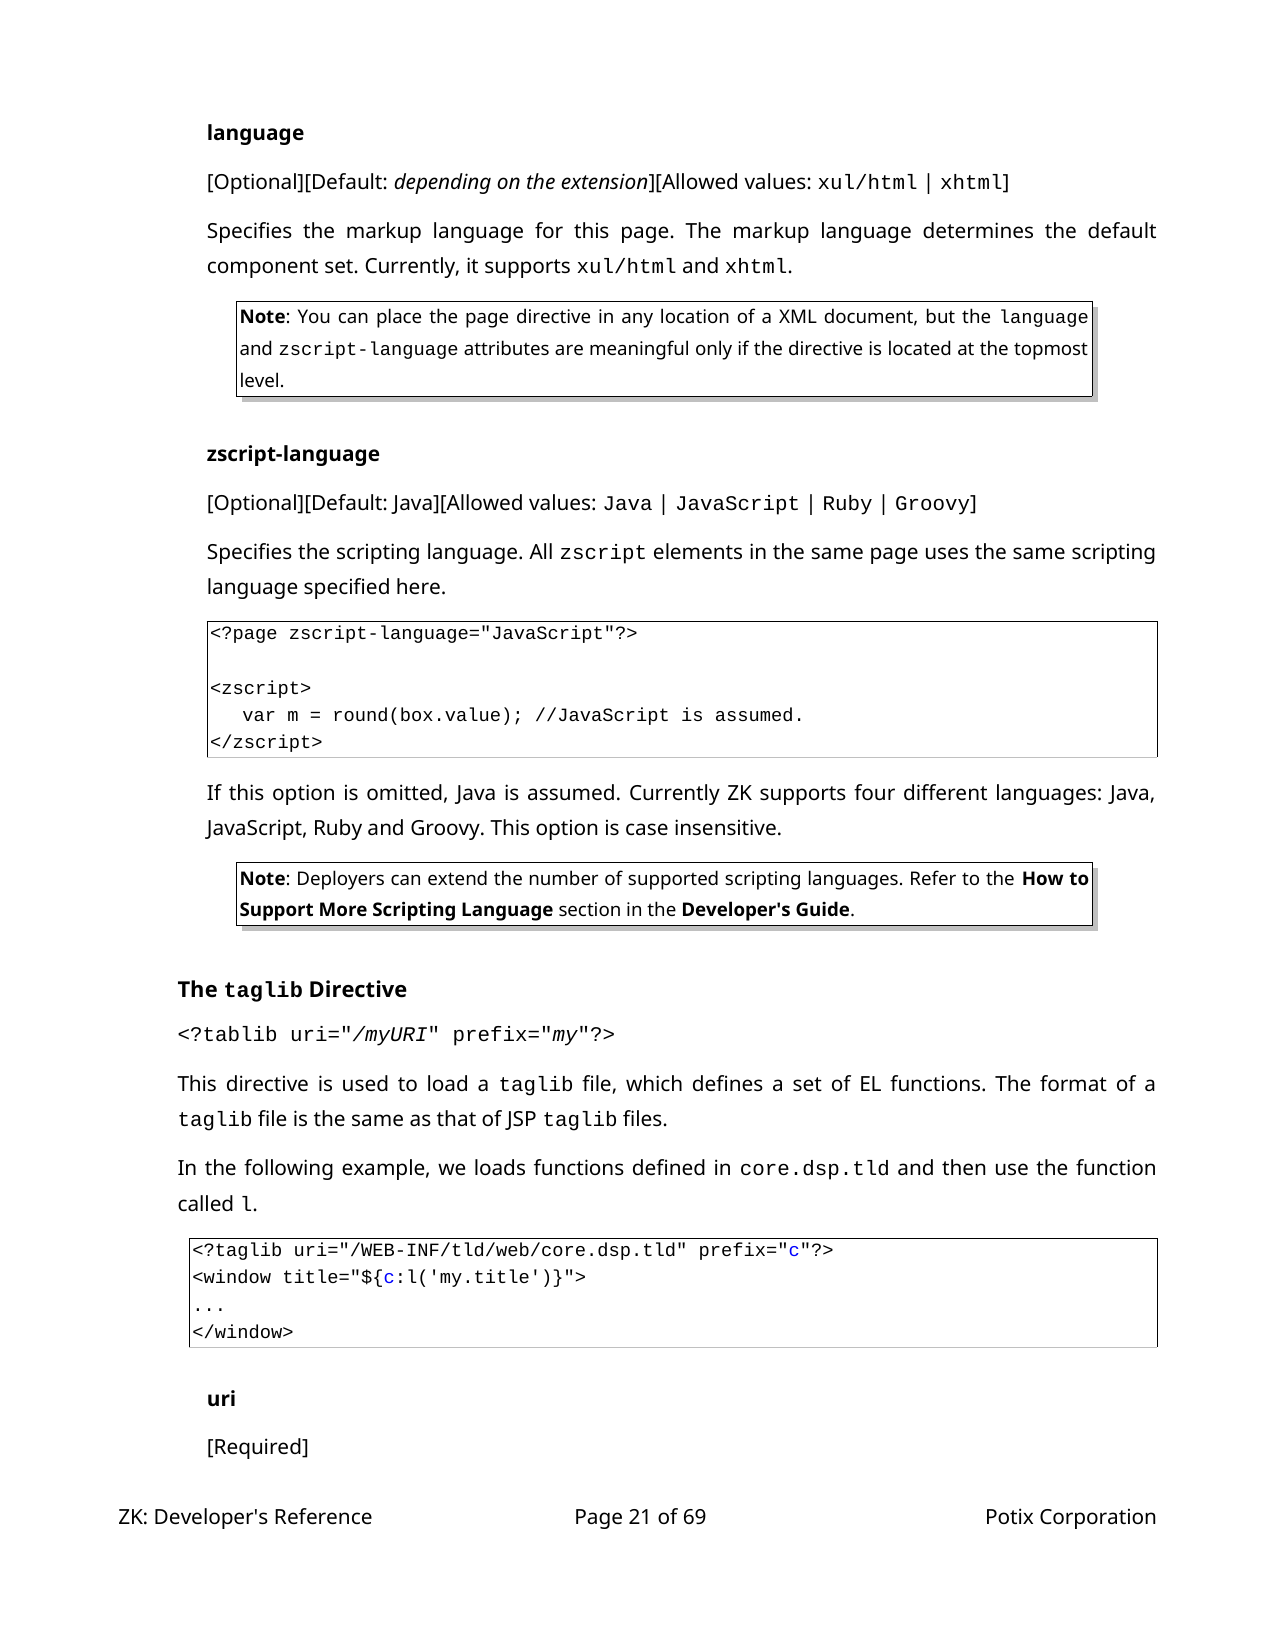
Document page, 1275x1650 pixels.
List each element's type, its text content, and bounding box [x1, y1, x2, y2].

text Specifies the markup language for this page. The markup language determines the default component set. Currently, it supports xul/html and xhtml. [207, 216, 1157, 280]
text In the following example, we loads functions defined in core.dsp.tld and then use the function called l. [177, 1153, 1157, 1217]
text <zscript> [208, 676, 1157, 700]
text ... [190, 1292, 1157, 1317]
text </zscript> [208, 730, 1157, 757]
text Specifies the scripting language. All zscript elements in the same page uses the same scripting language specified here. [207, 537, 1157, 601]
text This directive is used to load a taglib file, which defines a set of EL functions. The format of a taglib file is the same as that of JSP taglib files. [177, 1069, 1157, 1133]
text [Optional][Default: Java][Allowed values: Java | JavaScript | Ruby | Groovy] [207, 488, 1157, 516]
subtitle language [207, 118, 1157, 146]
subtitle uri [207, 1384, 1157, 1412]
text <?page zscript-language="JavaScript"?> [208, 622, 1157, 646]
text <?tablib uri="/myURI" prefix="my"?> [177, 1024, 1157, 1048]
text Note: You can place the page directive in any location of a XML document, but the language and zscript-language attributes are meaningful only if the directive is located at the topmost level. [237, 302, 1092, 396]
text <window title="${c:l('my.title')}"> [190, 1265, 1157, 1289]
text [Optional][Default: depending on the extension][Allowed values: xul/html | xhtml] [207, 167, 1157, 196]
subtitle zscript-language [207, 439, 1157, 467]
text var m = round(box.value); //JavaScript is assumed. [208, 703, 1157, 727]
text </window> [190, 1320, 1157, 1347]
text <?taglib uri="/WEB-INF/tld/web/core.dsp.tld" prefix="c"?> [190, 1239, 1157, 1262]
text [Required] [207, 1432, 1157, 1461]
subtitle The taglib Directive [177, 974, 1157, 1004]
text Note: Deployers can extend the number of supported scripting languages. Refer to the How to Support More Scripting Language section in the Developer's Guide. [237, 863, 1092, 925]
text If this option is omitted, Java is assumed. Currently ZK supports four different languages: Java, JavaScript, Ruby and Groovy. This option is case insensitive. [207, 778, 1157, 841]
